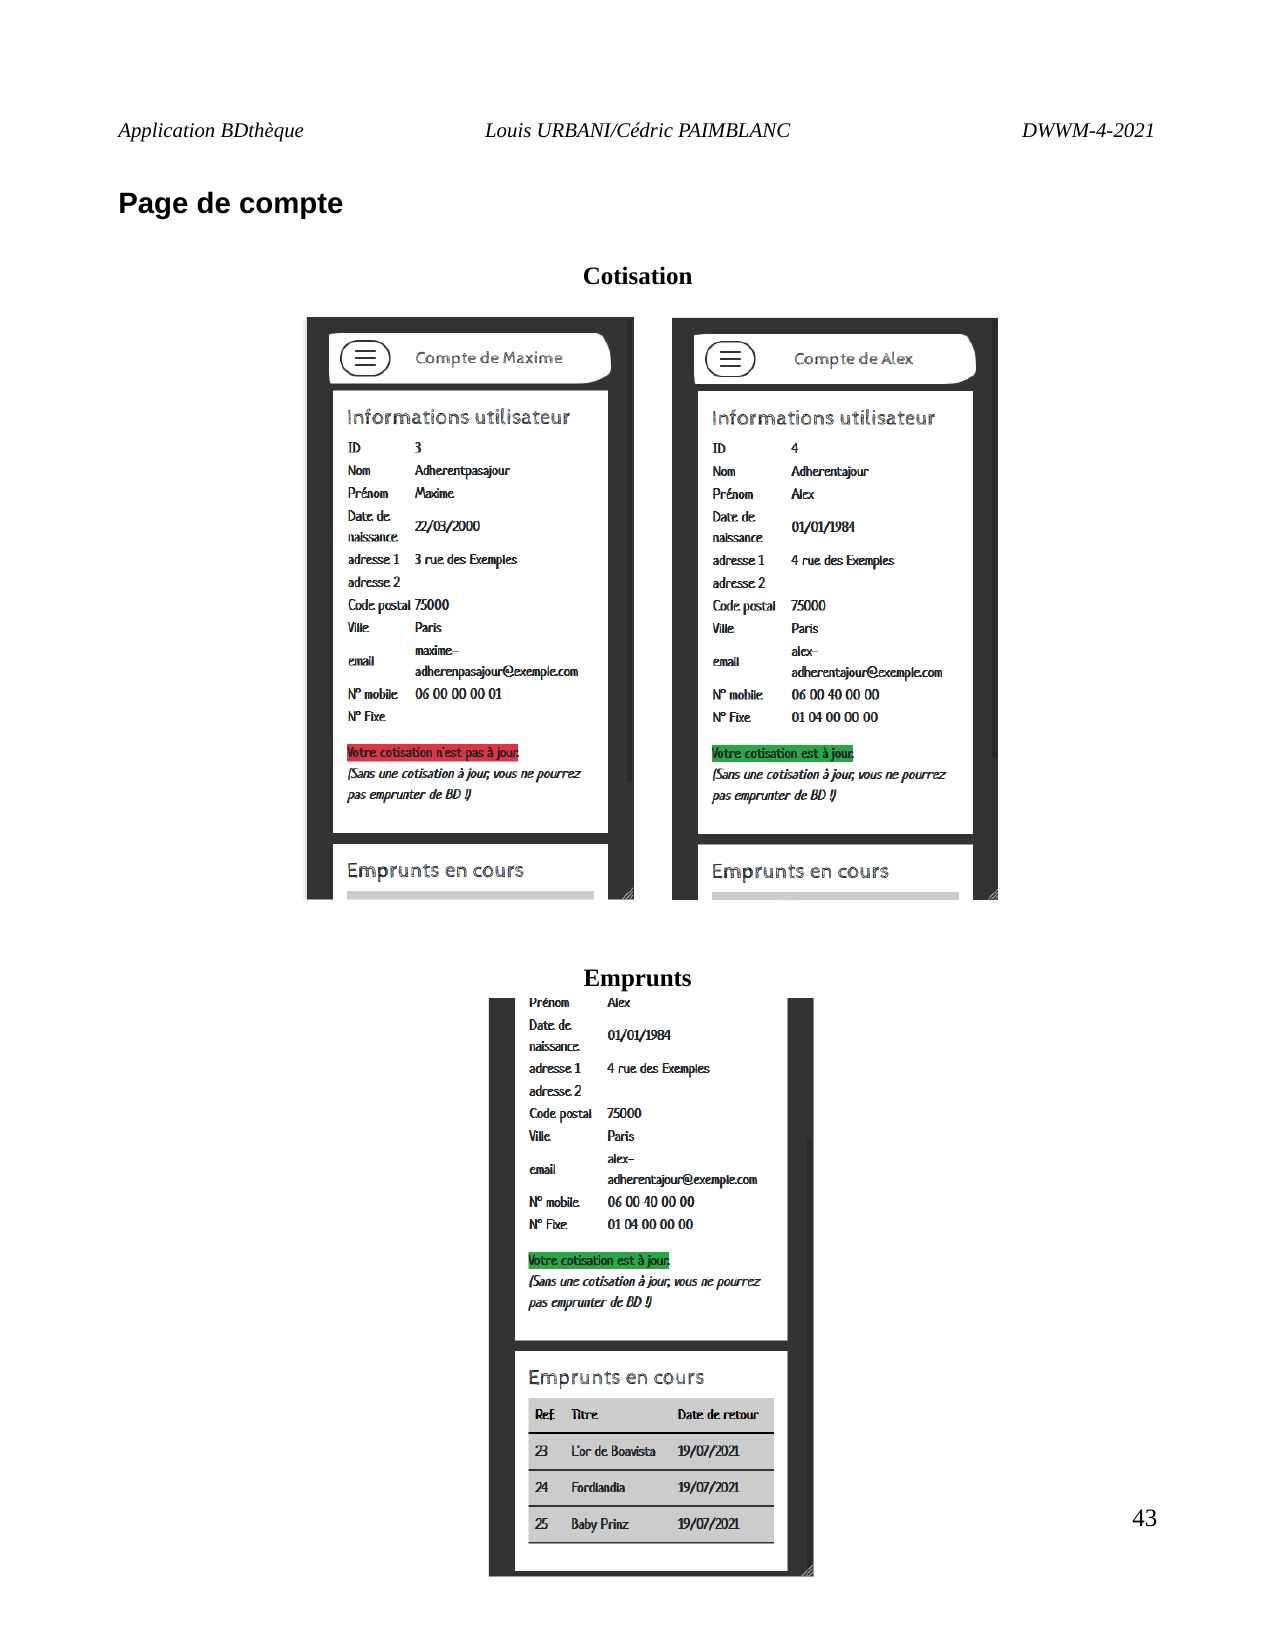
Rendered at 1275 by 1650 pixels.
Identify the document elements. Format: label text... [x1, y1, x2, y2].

text Emprunts [118, 963, 1157, 992]
picture [483, 992, 820, 1583]
picture [294, 308, 1003, 906]
text Cotisation [118, 261, 1157, 290]
subtitle Page de compte [118, 186, 1157, 220]
